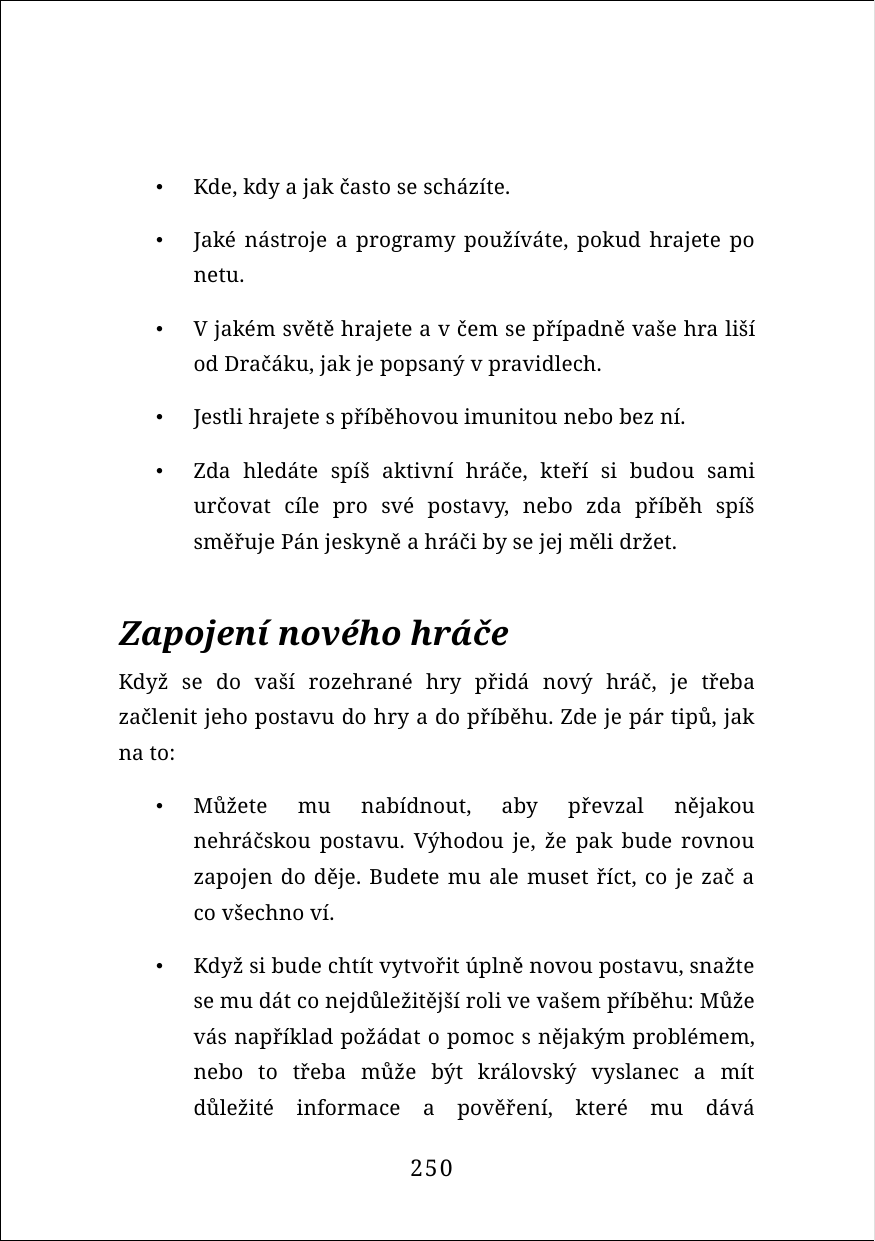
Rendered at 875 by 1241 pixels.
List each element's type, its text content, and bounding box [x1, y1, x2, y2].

list Zda hledáte spíš aktivní hráče, kteří si budou sami určovat cíle pro své postavy, nebo zda příběh spíš směřuje Pán jeskyně a hráči by se jej měli držet. [156, 456, 756, 555]
list V jakém světě hrajete a v čem se případně vaše hra liší od Dračáku, jak je popsaný v pravidlech. [156, 314, 756, 378]
subtitle Zapojení nového hráče [118, 609, 756, 655]
list Jaké nástroje a programy používáte, pokud hrajete po netu. [156, 225, 756, 289]
list Když si bude chtít vytvořit úplně novou postavu, snažte se mu dát co nejdůležitější roli ve vašem příběhu: Může vás například požádat o pomoc s nějakým problémem, nebo to třeba může být královský vyslanec a mít důležité informace a pověření, které mu dává [156, 951, 756, 1121]
list Jestli hrajete s příběhovou imunitou nebo bez ní. [156, 402, 756, 431]
text Když se do vaší rozehrané hry přidá nový hráč, je třeba začlenit jeho postavu do hry a do příběhu. Zde je pár tipů, jak na to: [118, 667, 756, 766]
list Kde, kdy a jak často se scházíte. [156, 172, 756, 200]
list Můžete mu nabídnout, aby převzal nějakou nehráčskou postavu. Výhodou je, že pak bude rovnou zapojen do děje. Budete mu ale muset říct, co je zač a co všechno ví. [156, 791, 756, 926]
